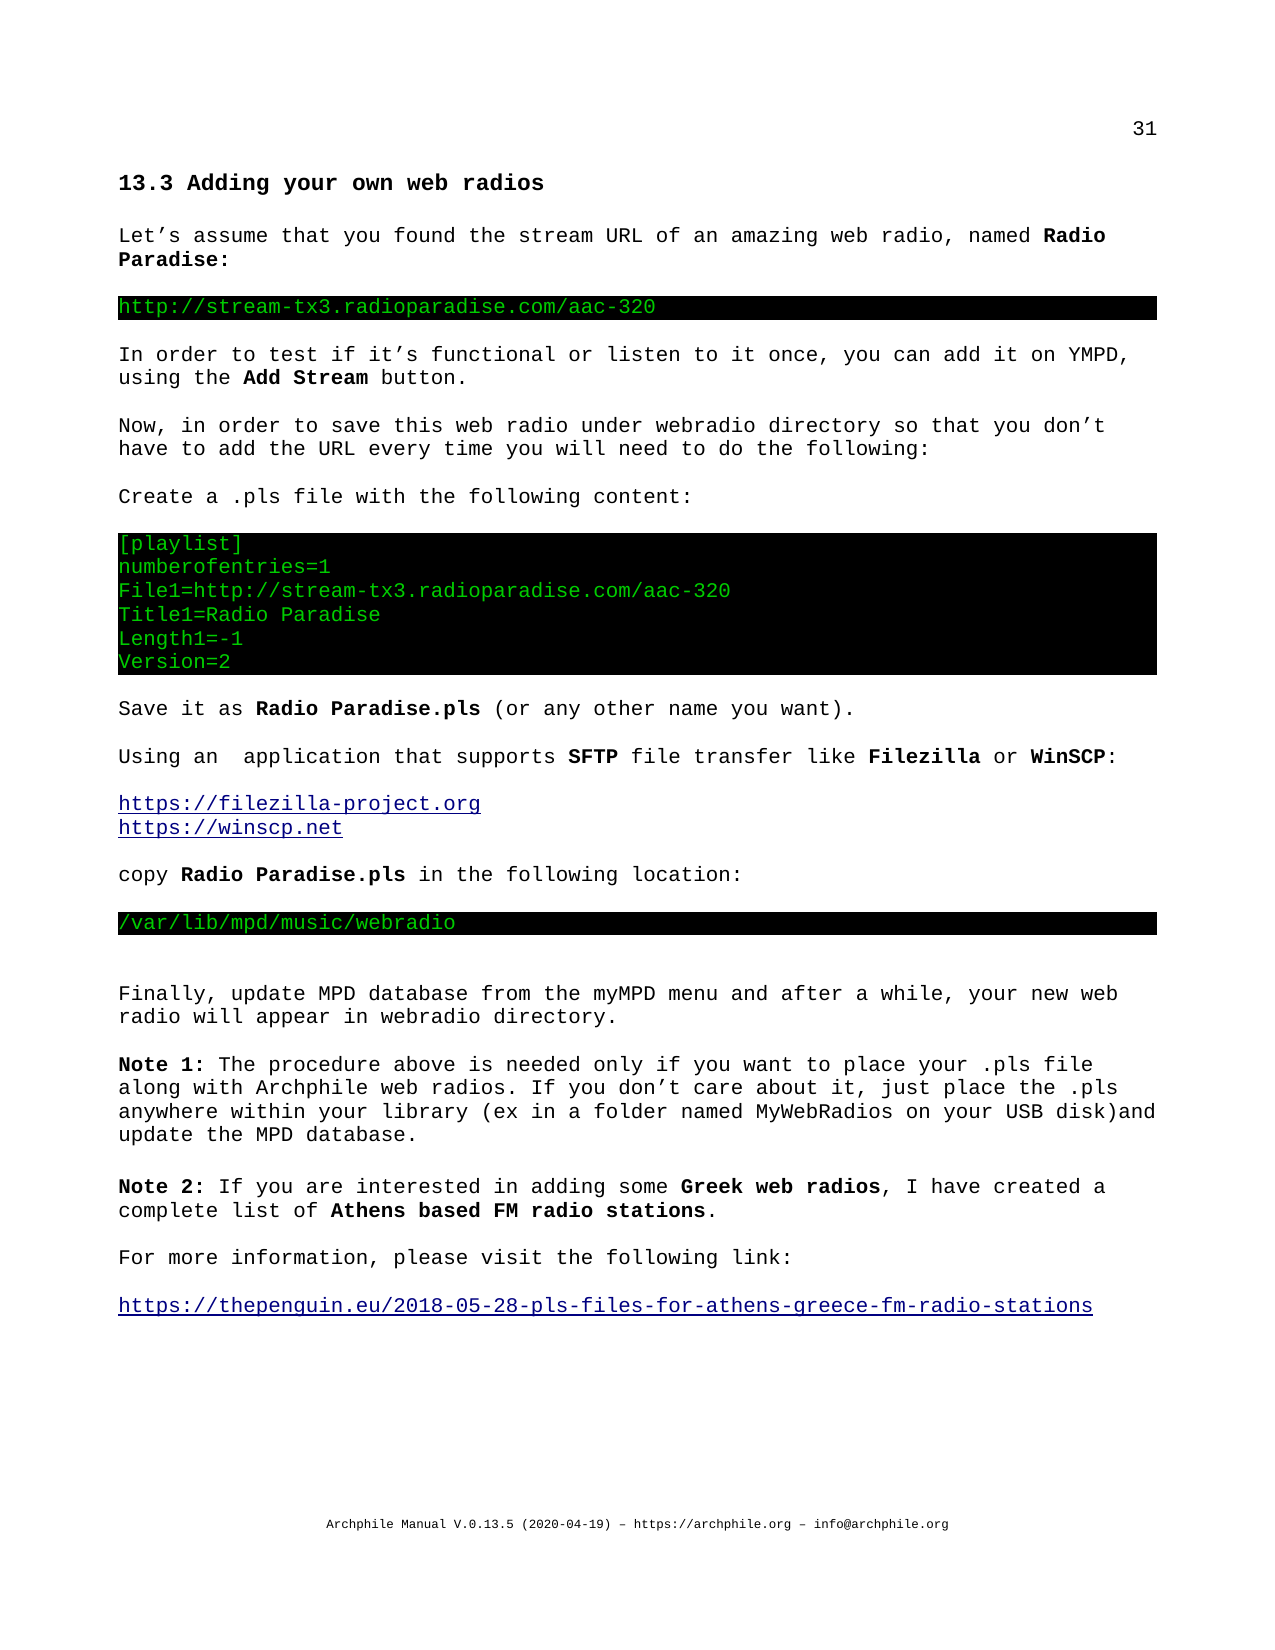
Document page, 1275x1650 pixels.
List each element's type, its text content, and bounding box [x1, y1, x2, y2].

text /var/lib/mpd/music/webradio [118, 912, 1157, 935]
text Let’s assume that you found the stream URL of an amazing web radio, named Radio Paradise: [118, 226, 1157, 273]
text [playlist] [118, 533, 1157, 557]
text Note 1: The procedure above is needed only if you want to place your .pls file along with Archphile web radios. If you don’t care about it, just place the .pls anywhere within your library (ex in a folder named MyWebRadios on your USB disk)and update the MPD database. [118, 1053, 1157, 1148]
text Finally, update MPD database from the myMPD menu and after a while, your new web radio will appear in webradio directory. [118, 983, 1157, 1030]
text copy Radio Paradise.pls in the following location: [118, 864, 1157, 888]
text https://filezilla-project.org [118, 793, 1157, 817]
text For more information, please visit the following link: [118, 1247, 1157, 1271]
text Length1=-1 [118, 627, 1157, 651]
text numberofentries=1 [118, 557, 1157, 580]
text https://thepenguin.eu/2018-05-28-pls-files-for-athens-greece-fm-radio-stations [118, 1295, 1157, 1318]
text http://stream-tx3.radioparadise.com/aac-320 [118, 296, 1157, 320]
text https://winscp.net [118, 817, 1157, 841]
text File1=http://stream-tx3.radioparadise.com/aac-320 [118, 580, 1157, 604]
text Create a .pls file with the following content: [118, 486, 1157, 509]
text Note 2: If you are interested in adding some Greek web radios, I have created a complete list of Athens based FM radio stations. [118, 1176, 1157, 1224]
text In order to test if it’s functional or listen to it once, you can add it on YMPD, using the Add Stream button. [118, 344, 1157, 391]
text Now, in order to save this web radio under webradio directory so that you don’t have to add the URL every time you will need to do the following: [118, 415, 1157, 462]
text Using an application that supports SFTP file transfer like Filezilla or WinSCP: [118, 746, 1157, 770]
text Title1=Radio Paradise [118, 604, 1157, 627]
text Version=2 [118, 651, 1157, 675]
text Save it as Radio Paradise.pls (or any other name you want). [118, 698, 1157, 722]
text 13.3 Adding your own web radios [118, 171, 1157, 197]
